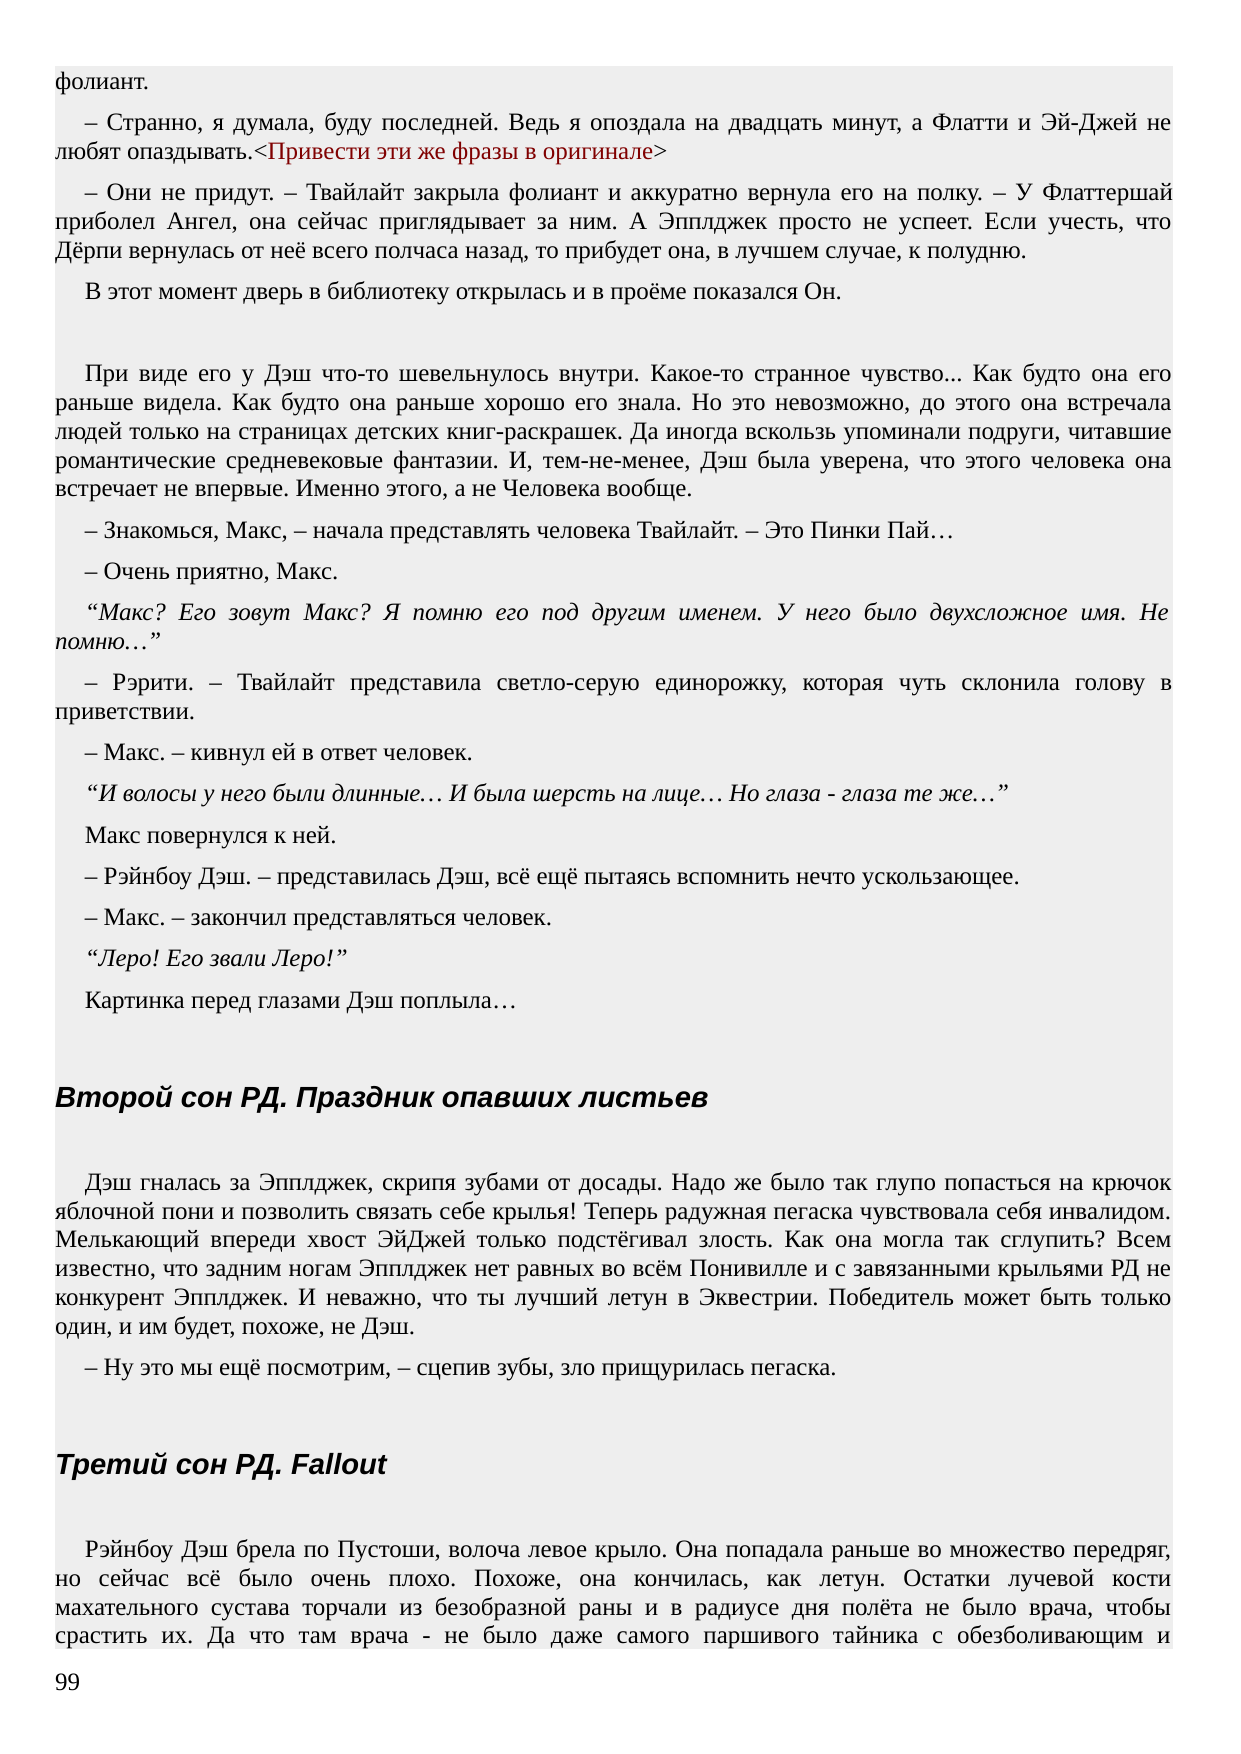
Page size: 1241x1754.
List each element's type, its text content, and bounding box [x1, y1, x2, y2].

text – Очень приятно, Макс. [55, 556, 1173, 585]
text – Они не придут. – Твайлайт закрыла фолиант и аккуратно вернула его на полку. – У Флаттершай приболел Ангел, она сейчас приглядывает за ним. А Эпплджек просто не успеет. Если учесть, что Дёрпи вернулась от неё всего полчаса назад, то прибудет она, в лучшем случае, к полудню. [55, 177, 1173, 263]
text Рэйнбоу Дэш брела по Пустоши, волоча левое крыло. Она попадала раньше во множество передряг, но сейчас всё было очень плохо. Похоже, она кончилась, как летун. Остатки лучевой кости махательного сустава торчали из безобразной раны и в радиусе дня полёта не было врача, чтобы срастить их. Да что там врача - не было даже самого паршивого тайника с обезболивающим и [55, 1534, 1173, 1649]
subtitle Второй сон РД. Праздник опавших листьев [55, 1080, 1173, 1113]
text – Макс. – кивнул ей в ответ человек. [55, 737, 1173, 766]
text – Ну это мы ещё посмотрим, – сцепив зубы, зло прищурилась пегаска. [55, 1352, 1173, 1381]
text – Рэйнбоу Дэш. – представилась Дэш, всё ещё пытаясь вспомнить нечто ускользающее. [55, 861, 1173, 890]
text – Знакомься, Макс, – начала представлять человека Твайлайт. – Это Пинки Пай… [55, 515, 1173, 543]
text “И волосы у него были длинные… И была шерсть на лице… Но глаза - глаза те же…” [55, 778, 1173, 807]
text – Рэрити. – Твайлайт представила светло-серую единорожку, которая чуть склонила голову в приветствии. [55, 667, 1173, 725]
text – Макс. – закончил представляться человек. [55, 902, 1173, 931]
text Дэш гналась за Эпплджек, скрипя зубами от досады. Надо же было так глупо попасться на крючок яблочной пони и позволить связать себе крылья! Теперь радужная пегаска чувствовала себя инвалидом. Мелькающий впереди хвост ЭйДжей только подстёгивал злость. Как она могла так сглупить? Всем известно, что задним ногам Эпплджек нет равных во всём Понивилле и с завязанными крыльями РД не конкурент Эпплджек. И неважно, что ты лучший летун в Эквестрии. Победитель может быть только один, и им будет, похоже, не Дэш. [55, 1167, 1173, 1339]
text – Странно, я думала, буду последней. Ведь я опоздала на двадцать минут, а Флатти и Эй-Джей не любят опаздывать.<Привести эти же фразы в оригинале> [55, 107, 1173, 165]
text Картинка перед глазами Дэш поплыла… [55, 985, 1173, 1013]
text фолиант. [55, 66, 1173, 95]
text “Леро! Его звали Леро!” [55, 943, 1173, 972]
text “Макс? Его зовут Макс? Я помню его под другим именем. У него было двухсложное имя. Не помню…” [55, 597, 1173, 655]
text При виде его у Дэш что-то шевельнулось внутри. Какое-то странное чувство... Как будто она его раньше видела. Как будто она раньше хорошо его знала. Но это невозможно, до этого она встречала людей только на страницах детских книг-раскрашек. Да иногда вскользь упоминали подруги, читавшие романтические средневековые фантазии. И, тем-не-менее, Дэш была уверена, что этого человека она встречает не впервые. Именно этого, а не Человека вообще. [55, 358, 1173, 502]
text В этот момент дверь в библиотеку открылась и в проёме показался Он. [55, 276, 1173, 305]
subtitle Третий сон РД. Fallout [55, 1447, 1173, 1481]
text Макс повернулся к ней. [55, 820, 1173, 848]
